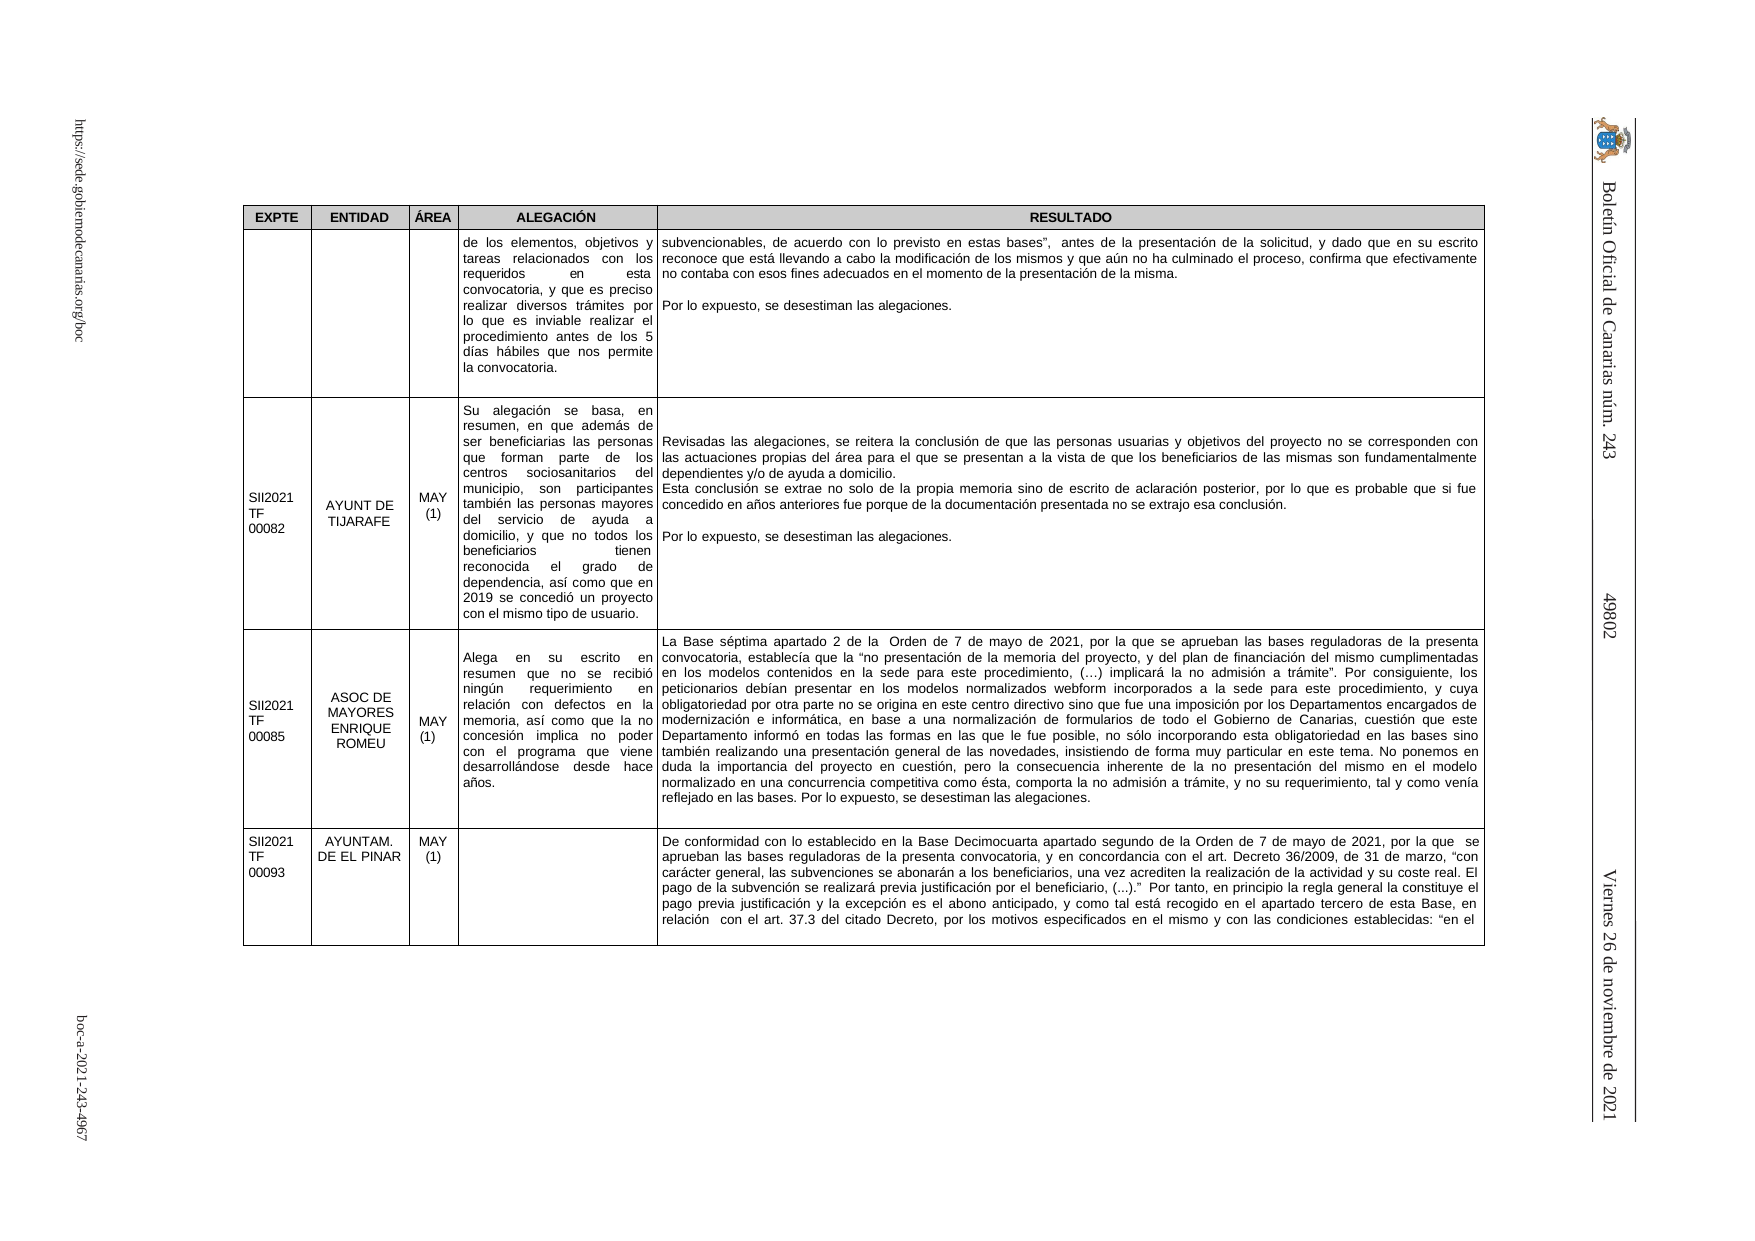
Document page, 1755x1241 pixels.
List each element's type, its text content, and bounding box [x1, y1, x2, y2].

table_cell subvencionables, de acuerdo con lo previsto en estas bases”, antes de la presentación de la solicitud, y dado que en su escrito reconoce que está llevando a cabo la modificación de los mismos y que aún no ha culminado el proceso, confirma que efectivamente no contaba con esos fines adecuados en el momento de la presentación de la misma. Por lo expuesto, se desestiman las alegaciones. [658, 230, 1484, 397]
table_cell AYUNT DE TIJARAFE [312, 398, 409, 628]
text Viernes 26 de noviembre de 2021 [1600, 869, 1621, 1124]
table_cell AYUNTAM. DE EL PINAR [312, 829, 409, 945]
table_cell MAY (1) [410, 829, 458, 945]
table_header RESULTADO [658, 206, 1484, 229]
table_header EXPTE [244, 206, 311, 229]
table_cell SII2021 TF 00082 [244, 398, 311, 628]
table_header ALEGACIÓN [459, 206, 657, 229]
table_cell Revisadas las alegaciones, se reitera la conclusión de que las personas usuarias y objetivos del proyecto no se corresponden con las actuaciones propias del área para el que se presentan a la vista de que los beneficiarios de las mismas son fundamentalmente dependientes y/o de ayuda a domicilio. Esta conclusión se extrae no solo de la propia memoria sino de escrito de aclaración posterior, por lo que es probable que si fue concedido en años anteriores fue porque de la documentación presentada no se extrajo esa conclusión. Por lo expuesto, se desestiman las alegaciones. [658, 398, 1484, 628]
table_cell [410, 230, 458, 397]
text 49802 [1600, 593, 1621, 642]
text https://sede.gobiernodecanarias.org/boc [72, 119, 89, 352]
table_cell [312, 230, 409, 397]
text boc-a-2021-243-4967 [74, 1016, 91, 1145]
text Boletín Oficial de Canarias núm. 243 [1599, 181, 1621, 462]
table_cell MAY (1) [410, 398, 458, 628]
table_cell de los elementos, objetivos y tareas relacionados con los requeridos en esta convocatoria, y que es preciso realizar diversos trámites por lo que es inviable realizar el procedimiento antes de los 5 días hábiles que nos permite la convocatoria. [459, 230, 657, 397]
table_cell La Base séptima apartado 2 de la Orden de 7 de mayo de 2021, por la que se aprueban las bases reguladoras de la presenta convocatoria, establecía que la “no presentación de la memoria del proyecto, y del plan de financiación del mismo cumplimentadas en los modelos contenidos en la sede para este procedimiento, (…) implicará la no admisión a trámite”. Por consiguiente, los peticionarios debían presentar en los modelos normalizados webform incorporados a la sede para este procedimiento, y cuya obligatoriedad por otra parte no se origina en este centro directivo sino que fue una imposición por los Departamentos encargados de modernización e informática, en base a una normalización de formularios de todo el Gobierno de Canarias, cuestión que este Departamento informó en todas las formas en las que le fue posible, no sólo incorporando esta obligatoriedad en las bases sino también realizando una presentación general de las novedades, insistiendo de forma muy particular en este tema. No ponemos en duda la importancia del proyecto en cuestión, pero la consecuencia inherente de la no presentación del mismo en el modelo normalizado en una concurrencia competitiva como ésta, comporta la no admisión a trámite, y no su requerimiento, tal y como venía reflejado en las bases. Por lo expuesto, se desestiman las alegaciones. [658, 630, 1484, 828]
table_cell SII2021 TF 00093 [244, 829, 311, 945]
table_cell [244, 230, 311, 397]
table_cell MAY (1) [410, 630, 458, 828]
table_header ENTIDAD [312, 206, 409, 229]
table_cell ASOC DE MAYORES ENRIQUE ROMEU [312, 630, 409, 828]
table_cell SII2021 TF 00085 [244, 630, 311, 828]
table_header ÁREA [410, 206, 458, 229]
table_cell Alega en su escrito en resumen que no se recibió ningún requerimiento en relación con defectos en la memoria, así como que la no concesión implica no poder con el programa que viene desarrollándose desde hace años. [459, 630, 657, 828]
table_cell De conformidad con lo establecido en la Base Decimocuarta apartado segundo de la Orden de 7 de mayo de 2021, por la que se aprueban las bases reguladoras de la presenta convocatoria, y en concordancia con el art. Decreto 36/2009, de 31 de marzo, “con carácter general, las subvenciones se abonarán a los beneficiarios, una vez acrediten la realización de la actividad y su coste real. El pago de la subvención se realizará previa justificación por el beneficiario, (...).” Por tanto, en principio la regla general la constituye el pago previa justificación y la excepción es el abono anticipado, y como tal está recogido en el apartado tercero de esta Base, en relación con el art. 37.3 del citado Decreto, por los motivos especificados en el mismo y con las condiciones establecidas: “en el [658, 829, 1484, 945]
table_cell [459, 829, 657, 945]
table_cell Su alegación se basa, en resumen, en que además de ser beneficiarias las personas que forman parte de los centros sociosanitarios del municipio, son participantes también las personas mayores del servicio de ayuda a domicilio, y que no todos los beneficiarios tienen reconocida el grado de dependencia, así como que en 2019 se concedió un proyecto con el mismo tipo de usuario. [459, 398, 657, 628]
